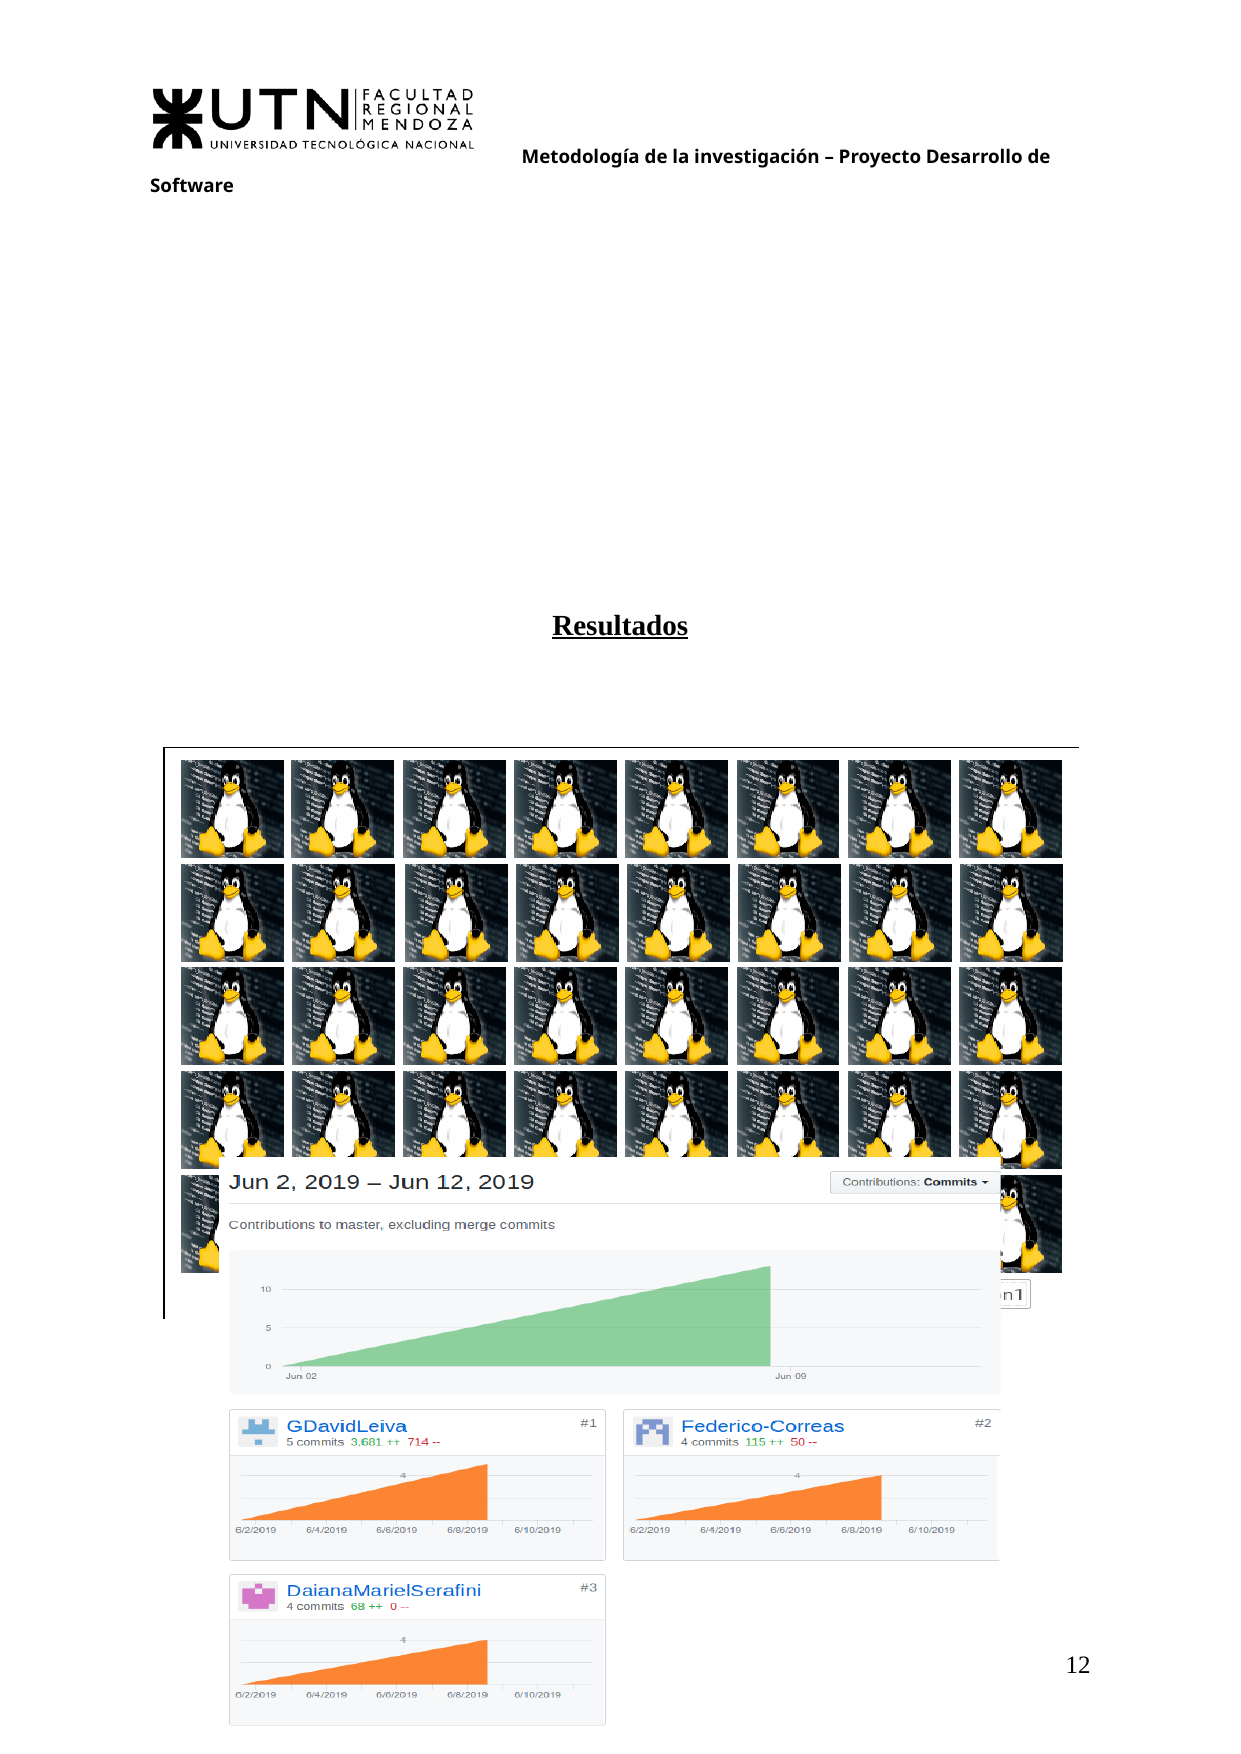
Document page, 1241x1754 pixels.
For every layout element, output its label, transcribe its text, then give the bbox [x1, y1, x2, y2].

picture [161, 744, 1079, 1754]
text Resultados [150, 608, 1090, 641]
picture [150, 75, 476, 164]
